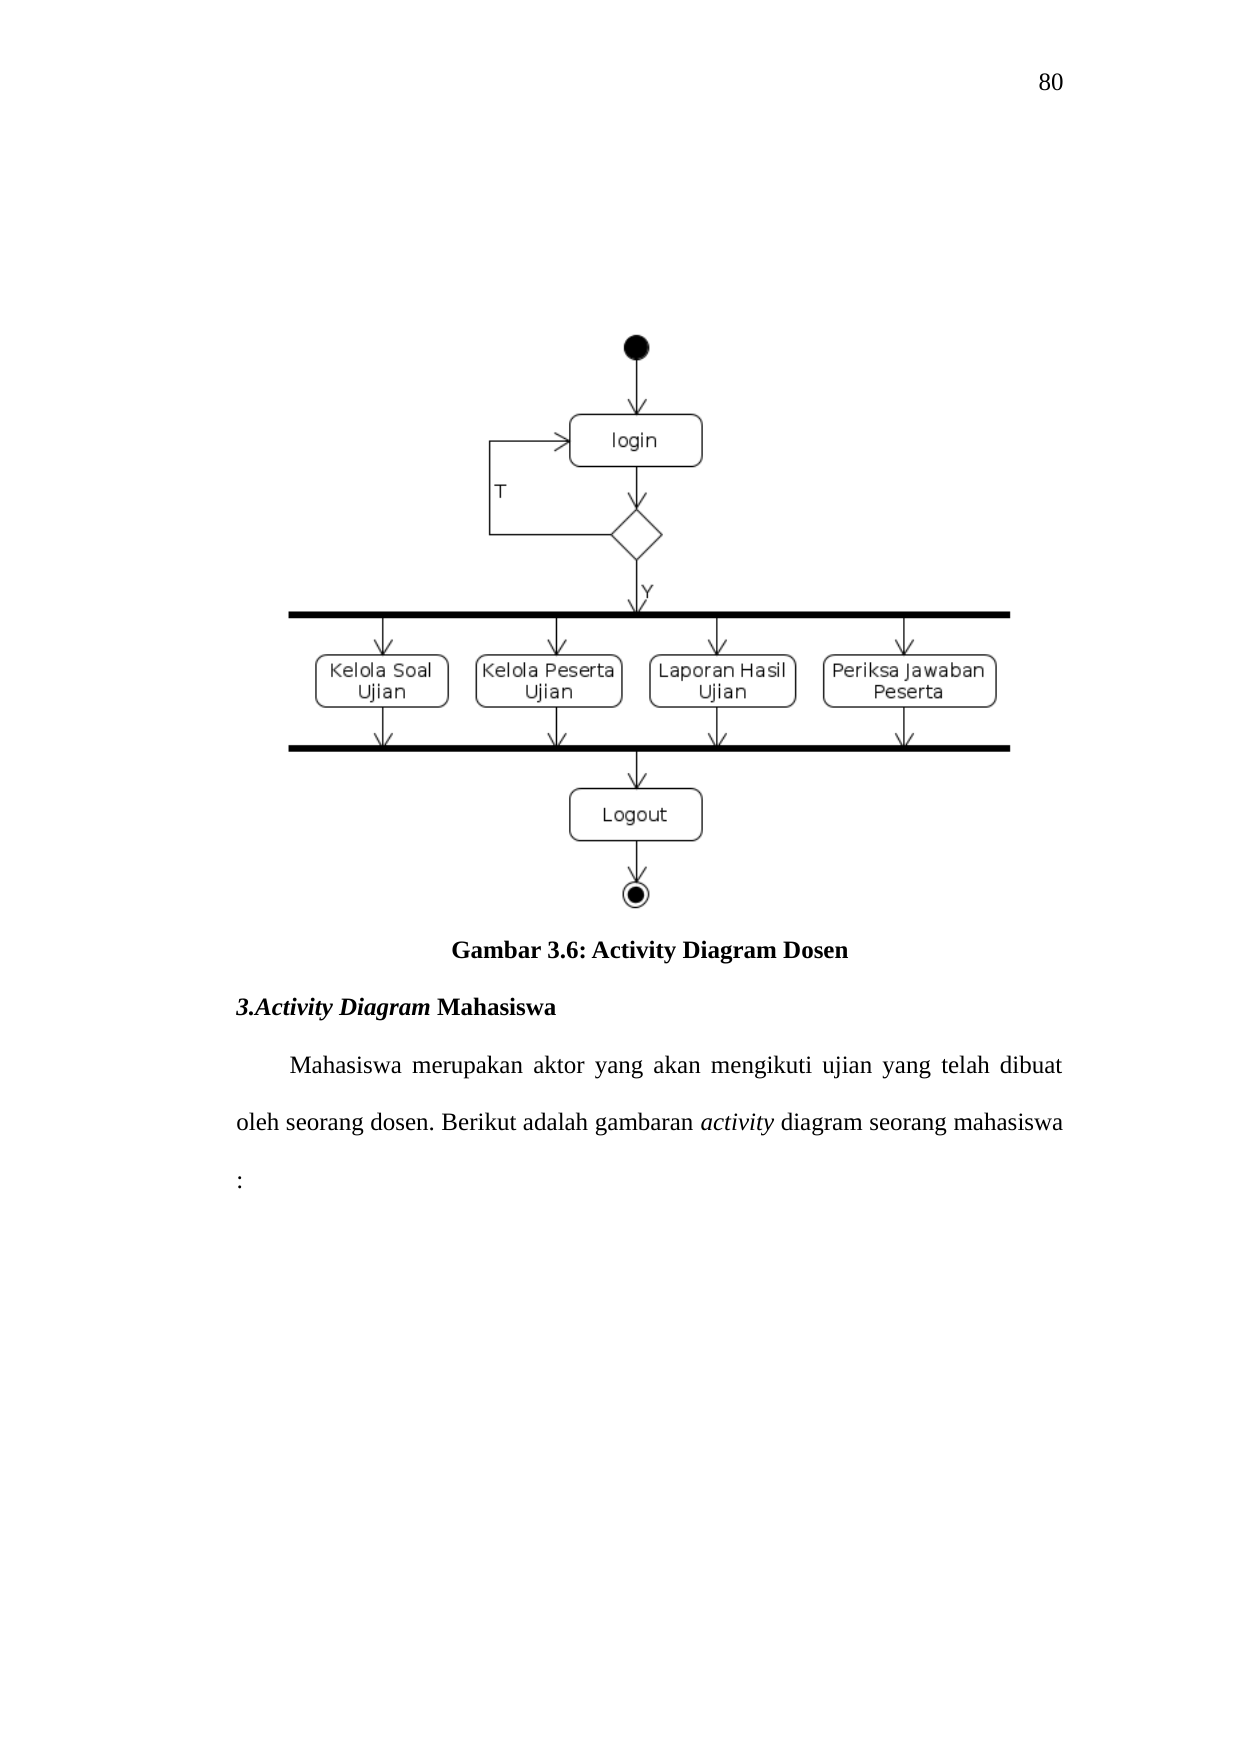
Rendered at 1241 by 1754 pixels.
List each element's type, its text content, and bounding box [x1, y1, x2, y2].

picture [262, 307, 1037, 935]
text 3.Activity Diagram Mahasiswa [236, 992, 1063, 1021]
text Gambar 3.6: Activity Diagram Dosen [263, 935, 1037, 964]
text Mahasiswa merupakan aktor yang akan mengikuti ujian yang telah dibuat oleh seorang dosen. Berikut adalah gambaran activity diagram seorang mahasiswa : [236, 1050, 1063, 1194]
